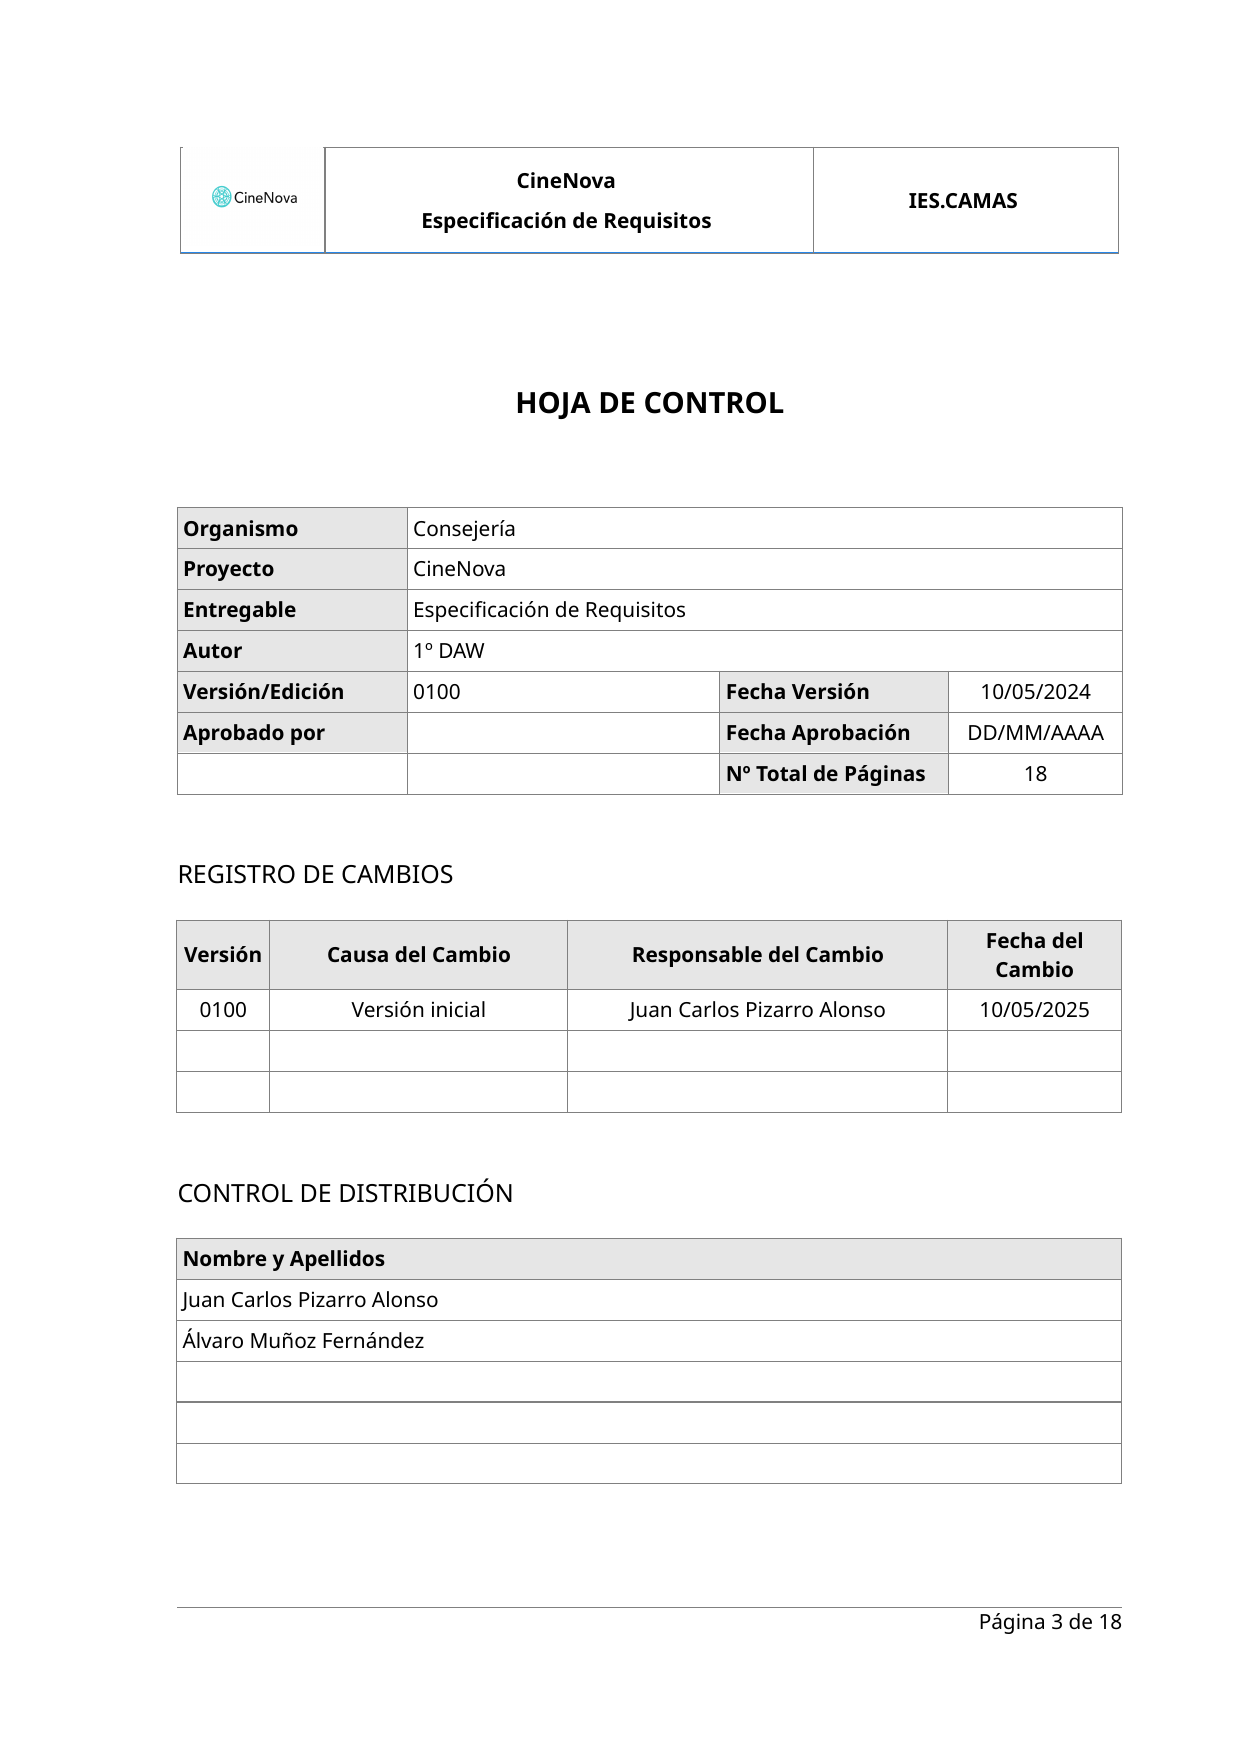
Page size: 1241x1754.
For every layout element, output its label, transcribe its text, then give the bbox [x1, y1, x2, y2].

table_cell Juan Carlos Pizarro Alonso [177, 1280, 1121, 1319]
table_cell [177, 1072, 269, 1112]
text REGISTRO DE CAMBIOS [177, 857, 1122, 891]
table_cell [948, 1072, 1121, 1112]
table_cell 10/05/2025 [948, 990, 1121, 1030]
table_header Nombre y Apellidos [177, 1239, 1121, 1279]
table_cell Versión inicial [270, 990, 567, 1030]
table_cell [177, 1403, 1121, 1442]
table_cell 16 [949, 754, 1122, 793]
table_cell [270, 1072, 567, 1112]
table_cell Fecha Versión [720, 672, 948, 712]
table_cell [177, 1031, 269, 1071]
table_header Causa del Cambio [270, 921, 567, 989]
table_cell [408, 754, 719, 793]
table_cell Versión/Edición [178, 672, 407, 712]
table_cell Proyecto [178, 549, 407, 589]
table_cell Álvaro Muñoz Fernández [177, 1321, 1121, 1361]
table_cell Fecha Aprobación [720, 713, 948, 752]
table_cell [178, 754, 407, 793]
table_cell Nº Total de Páginas [720, 754, 948, 793]
table_cell CineNova [408, 549, 1122, 589]
table_cell [177, 1444, 1121, 1483]
table_header Consejería [408, 508, 1122, 548]
table_cell 10/05/2024 [949, 672, 1122, 712]
table_cell Juan Carlos Pizarro Alonso [568, 990, 947, 1030]
table_cell [408, 713, 719, 752]
table_cell [948, 1031, 1121, 1071]
table_cell [270, 1031, 567, 1071]
table_cell [568, 1072, 947, 1112]
table_header Responsable del Cambio [568, 921, 947, 989]
table_cell Autor [178, 631, 407, 671]
text CONTROL DE DISTRIBUCIÓN [177, 1175, 1122, 1209]
table_cell Entregable [178, 590, 407, 630]
text HOJA DE CONTROL [177, 382, 1122, 422]
table_cell [177, 1362, 1121, 1401]
picture [183, 147, 324, 246]
table_header Organismo [178, 508, 407, 548]
table_header Fecha del Cambio [948, 921, 1121, 989]
table_cell [568, 1031, 947, 1071]
table_cell 0100 [177, 990, 269, 1030]
table_cell Especificación de Requisitos [408, 590, 1122, 630]
table_header Versión [177, 921, 269, 989]
table_cell 1º DAW [408, 631, 1122, 671]
table_cell 0100 [408, 672, 719, 712]
table_cell Aprobado por [178, 713, 407, 752]
table_cell DD/MM/AAAA [949, 713, 1122, 752]
